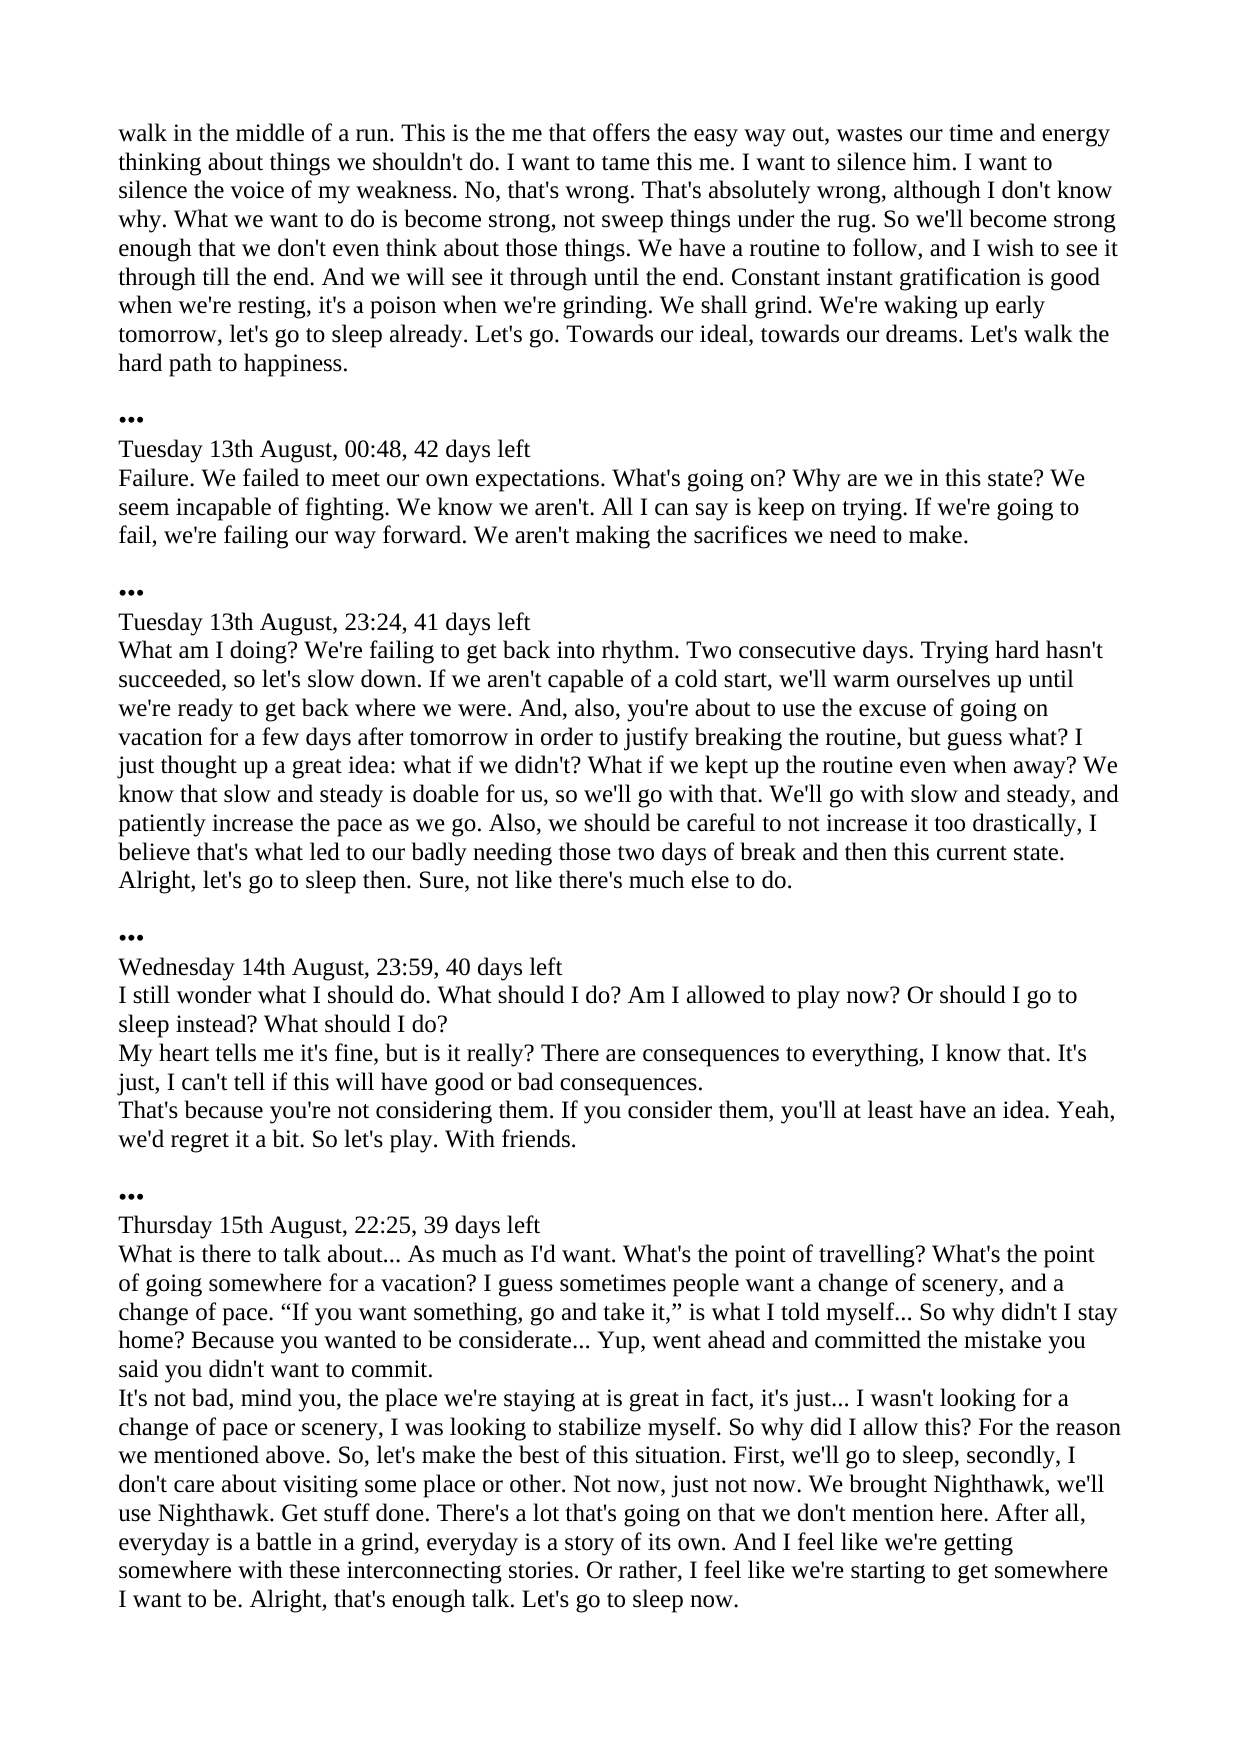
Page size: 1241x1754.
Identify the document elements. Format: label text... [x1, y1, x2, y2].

text ••• [118, 578, 1122, 607]
text walk in the middle of a run. This is the me that offers the easy way out, wastes our time and energy thinking about things we shouldn't do. I want to tame this me. I want to silence him. I want to silence the voice of my weakness. No, that's wrong. That's absolutely wrong, although I don't know why. What we want to do is become strong, not sweep things under the rug. So we'll become strong enough that we don't even think about those things. We have a routine to follow, and I wish to see it through till the end. And we will see it through until the end. Constant instant gratification is good when we're resting, it's a poison when we're grinding. We shall grind. We're waking up early tomorrow, let's go to sleep already. Let's go. Towards our ideal, towards our dreams. Let's walk the hard path to happiness. [118, 118, 1122, 377]
text My heart tells me it's fine, but is it really? There are consequences to everything, I know that. It's just, I can't tell if this will have good or bad consequences. [118, 1038, 1122, 1096]
text What am I doing? We're failing to get back into rhythm. Two consecutive days. Trying hard hasn't succeeded, so let's slow down. If we aren't capable of a cold start, we'll warm ourselves up until we're ready to get back where we were. And, also, you're about to use the excuse of going on vacation for a few days after tomorrow in order to justify breaking the routine, but guess what? I just thought up a great idea: what if we didn't? What if we kept up the routine even when away? We know that slow and steady is doable for us, so we'll go with that. We'll go with slow and steady, and patiently increase the pace as we go. Also, we should be careful to not increase it too drastically, I believe that's what led to our badly needing those two days of break and then this current state. [118, 636, 1122, 866]
text Tuesday 13th August, 23:24, 41 days left [118, 607, 1122, 636]
text It's not bad, mind you, the place we're staying at is great in fact, it's just... I wasn't looking for a change of pace or scenery, I was looking to stabilize myself. So why did I allow this? For the reason we mentioned above. So, let's make the best of this situation. First, we'll go to sleep, secondly, I don't care about visiting some place or other. Not now, just not now. We brought Nighthawk, we'll use Nighthawk. Get stuff done. There's a lot that's going on that we don't mention here. After all, everyday is a battle in a grind, everyday is a story of its own. And I feel like we're getting somewhere with these interconnecting stories. Or rather, I feel like we're starting to get somewhere I want to be. Alright, that's enough talk. Let's go to sleep now. [118, 1383, 1122, 1613]
text ••• [118, 1182, 1122, 1211]
text Thursday 15th August, 22:25, 39 days left [118, 1211, 1122, 1239]
text What is there to talk about... As much as I'd want. What's the point of travelling? What's the point of going somewhere for a vacation? I guess sometimes people want a change of scenery, and a change of pace. “If you want something, go and take it,” is what I told myself... So why didn't I stay home? Because you wanted to be considerate... Yup, went ahead and committed the mistake you said you didn't want to commit. [118, 1239, 1122, 1383]
text Failure. We failed to meet our own expectations. What's going on? Why are we in this state? We seem incapable of fighting. We know we aren't. All I can say is keep on trying. If we're going to fail, we're failing our way forward. We aren't making the sacrifices we need to make. [118, 463, 1122, 549]
text That's because you're not considering them. If you consider them, you'll at least have an idea. Yeah, we'd regret it a bit. So let's play. With friends. [118, 1096, 1122, 1153]
text Wednesday 14th August, 23:59, 40 days left [118, 952, 1122, 981]
text Alright, let's go to sleep then. Sure, not like there's much else to do. [118, 866, 1122, 894]
text Tuesday 13th August, 00:48, 42 days left [118, 434, 1122, 463]
text ••• [118, 923, 1122, 952]
text I still wonder what I should do. What should I do? Am I allowed to play now? Or should I go to sleep instead? What should I do? [118, 981, 1122, 1038]
text ••• [118, 406, 1122, 434]
